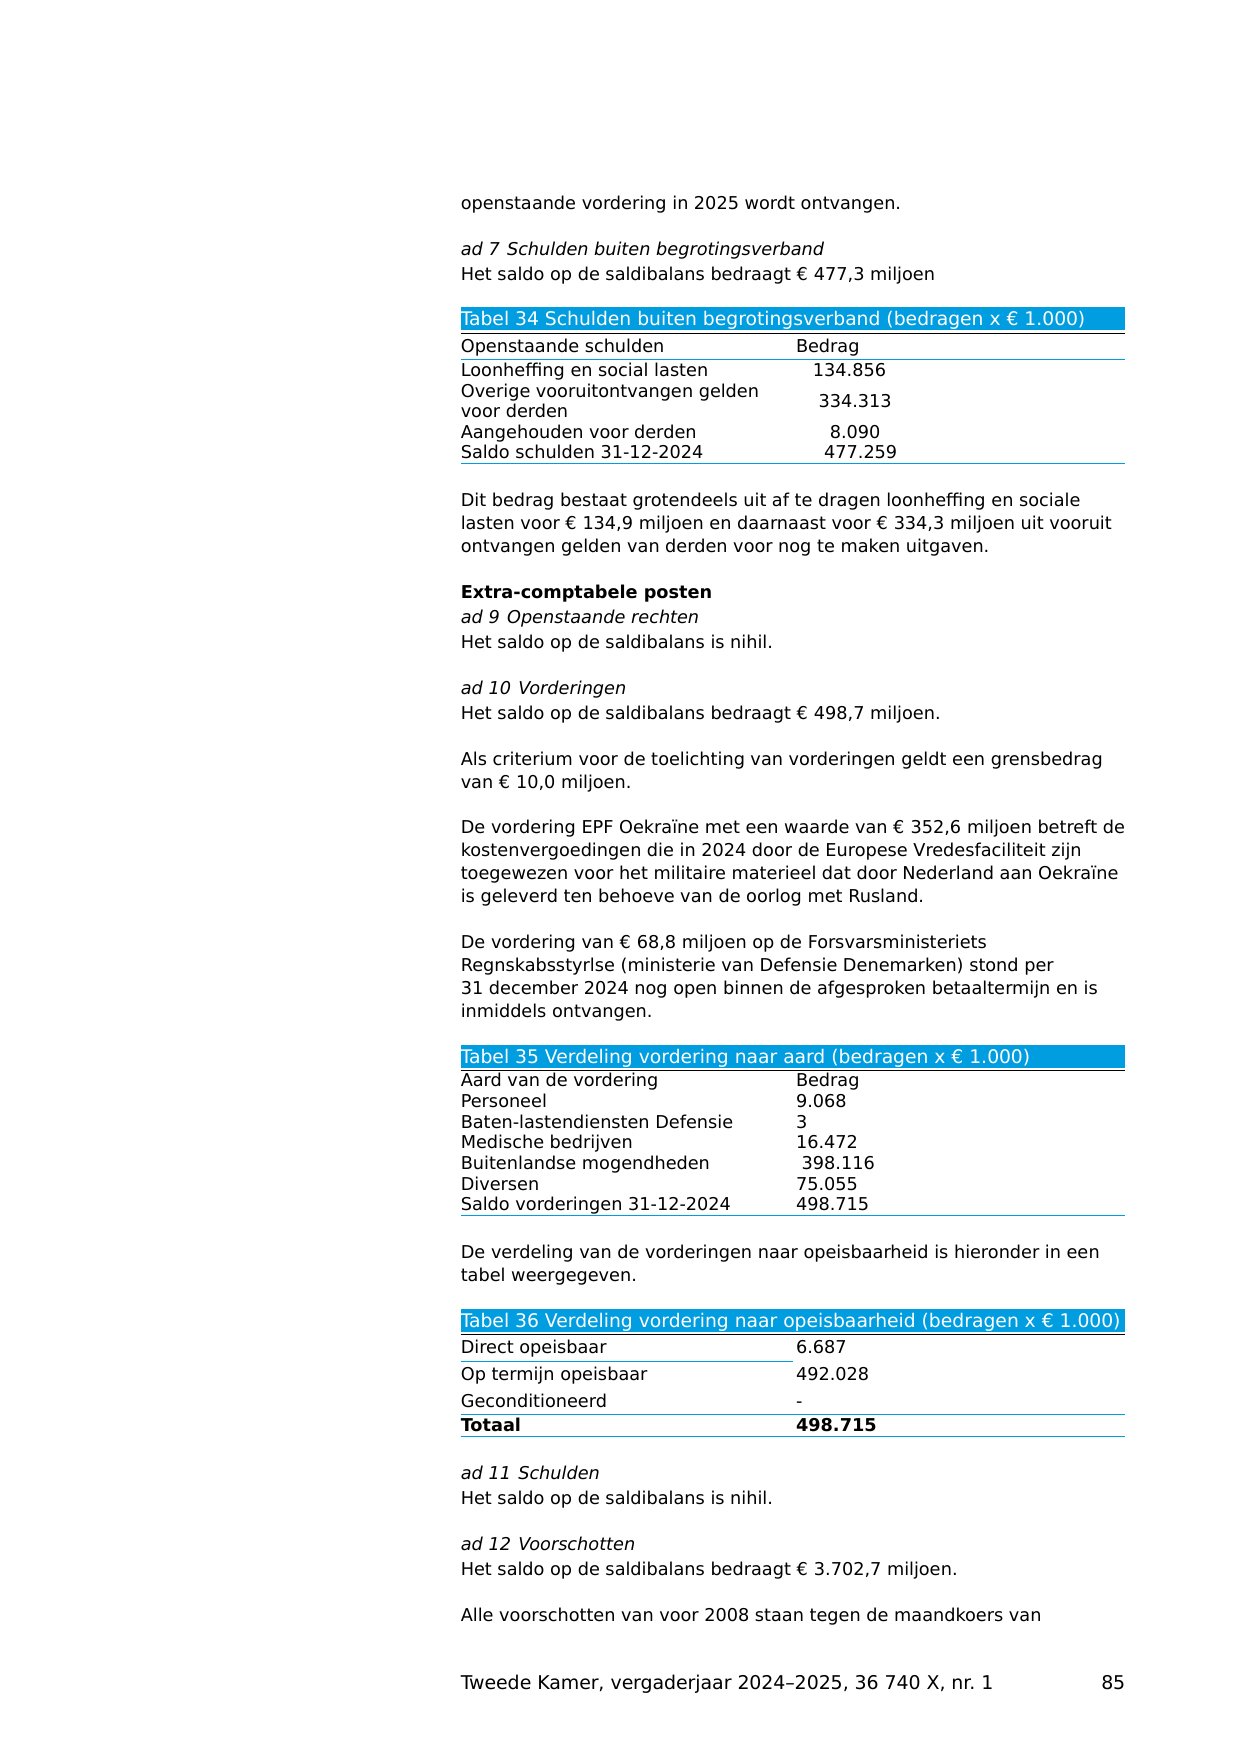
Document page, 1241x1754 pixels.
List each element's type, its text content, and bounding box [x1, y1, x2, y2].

text De vordering van € 68,8 miljoen op de Forsvarsministeriets Regnskabsstyrlse (ministerie van Defensie Denemarken) stond per 31 december 2024 nog open binnen de afgesproken betaaltermijn en is inmiddels ontvangen. [461, 930, 1125, 1022]
text ad 12 Voorschotten [461, 1532, 1125, 1555]
table_cell 398.116 [793, 1153, 1125, 1173]
table_cell 498.715 [793, 1415, 1125, 1436]
text Het saldo op de saldibalans is nihil. [461, 1486, 1125, 1509]
text Het saldo op de saldibalans bedraagt € 498,7 miljoen. [461, 701, 1125, 724]
table_cell Openstaande schulden [461, 334, 793, 359]
table_cell Direct opeisbaar [461, 1335, 793, 1361]
table_cell 9.068 [793, 1091, 1125, 1112]
text Het saldo op de saldibalans bedraagt € 3.702,7 miljoen. [461, 1557, 1125, 1580]
table_cell Geconditioneerd [461, 1388, 793, 1414]
text De vordering EPF Oekraïne met een waarde van € 352,6 miljoen betreft de kostenvergoedingen die in 2024 door de Europese Vredesfaciliteit zijn toegewezen voor het militaire materieel dat door Nederland aan Oekraïne is geleverd ten behoeve van de oorlog met Rusland. [461, 816, 1125, 907]
text De verdeling van de vorderingen naar opeisbaarheid is hieronder in een tabel weergegeven. [461, 1240, 1125, 1286]
text ad 10 Vorderingen [461, 676, 1125, 699]
table_cell Diversen [461, 1174, 793, 1194]
text Als criterium voor de toelichting van vorderingen geldt een grensbedrag van € 10,0 miljoen. [461, 747, 1125, 793]
table_cell Personeel [461, 1091, 793, 1112]
table_cell 477.259 [793, 443, 1125, 463]
text Het saldo op de saldibalans bedraagt € 477,3 miljoen [461, 262, 1125, 284]
table_cell Saldo vorderingen 31-12-2024 [461, 1194, 793, 1215]
text ad 11 Schulden [461, 1461, 1125, 1484]
table_cell 75.055 [793, 1174, 1125, 1194]
table_cell 16.472 [793, 1132, 1125, 1153]
table_cell 6.687 [793, 1335, 1125, 1361]
table_cell 492.028 [793, 1361, 1125, 1388]
table_cell Buitenlandse mogendheden [461, 1153, 793, 1173]
table_cell Totaal [461, 1415, 793, 1436]
table_cell Aangehouden voor derden [461, 422, 793, 442]
table_cell Baten-lastendiensten Defensie [461, 1112, 793, 1132]
table_cell Saldo schulden 31-12-2024 [461, 443, 793, 463]
text Het saldo op de saldibalans is nihil. [461, 630, 1125, 653]
table_cell Bedrag [793, 334, 1125, 359]
text Extra-comptabele posten [461, 580, 1125, 603]
text ad 7 Schulden buiten begrotingsverband [461, 237, 1125, 259]
table_cell Medische bedrijven [461, 1132, 793, 1153]
table_cell 498.715 [793, 1194, 1125, 1215]
table_cell 334.313 [793, 381, 1125, 422]
table_cell 8.090 [793, 422, 1125, 442]
table_cell 3 [793, 1112, 1125, 1132]
text ad 9 Openstaande rechten [461, 605, 1125, 628]
table_cell Bedrag [793, 1071, 1125, 1091]
table_cell Op termijn opeisbaar [461, 1362, 793, 1388]
table_cell 134.856 [793, 360, 1125, 381]
text Alle voorschotten van voor 2008 staan tegen de maandkoers van [461, 1603, 1125, 1626]
table_cell Aard van de vordering [461, 1071, 793, 1091]
table_cell - [793, 1388, 1125, 1414]
table_cell Loonheffing en social lasten [461, 360, 793, 381]
text openstaande vordering in 2025 wordt ontvangen. [461, 191, 1125, 214]
text Dit bedrag bestaat grotendeels uit af te dragen loonheffing en sociale lasten voor € 134,9 miljoen en daarnaast voor € 334,3 miljoen uit vooruit ontvangen gelden van derden voor nog te maken uitgaven. [461, 488, 1125, 557]
table_cell Overige vooruitontvangen gelden voor derden [461, 381, 793, 422]
